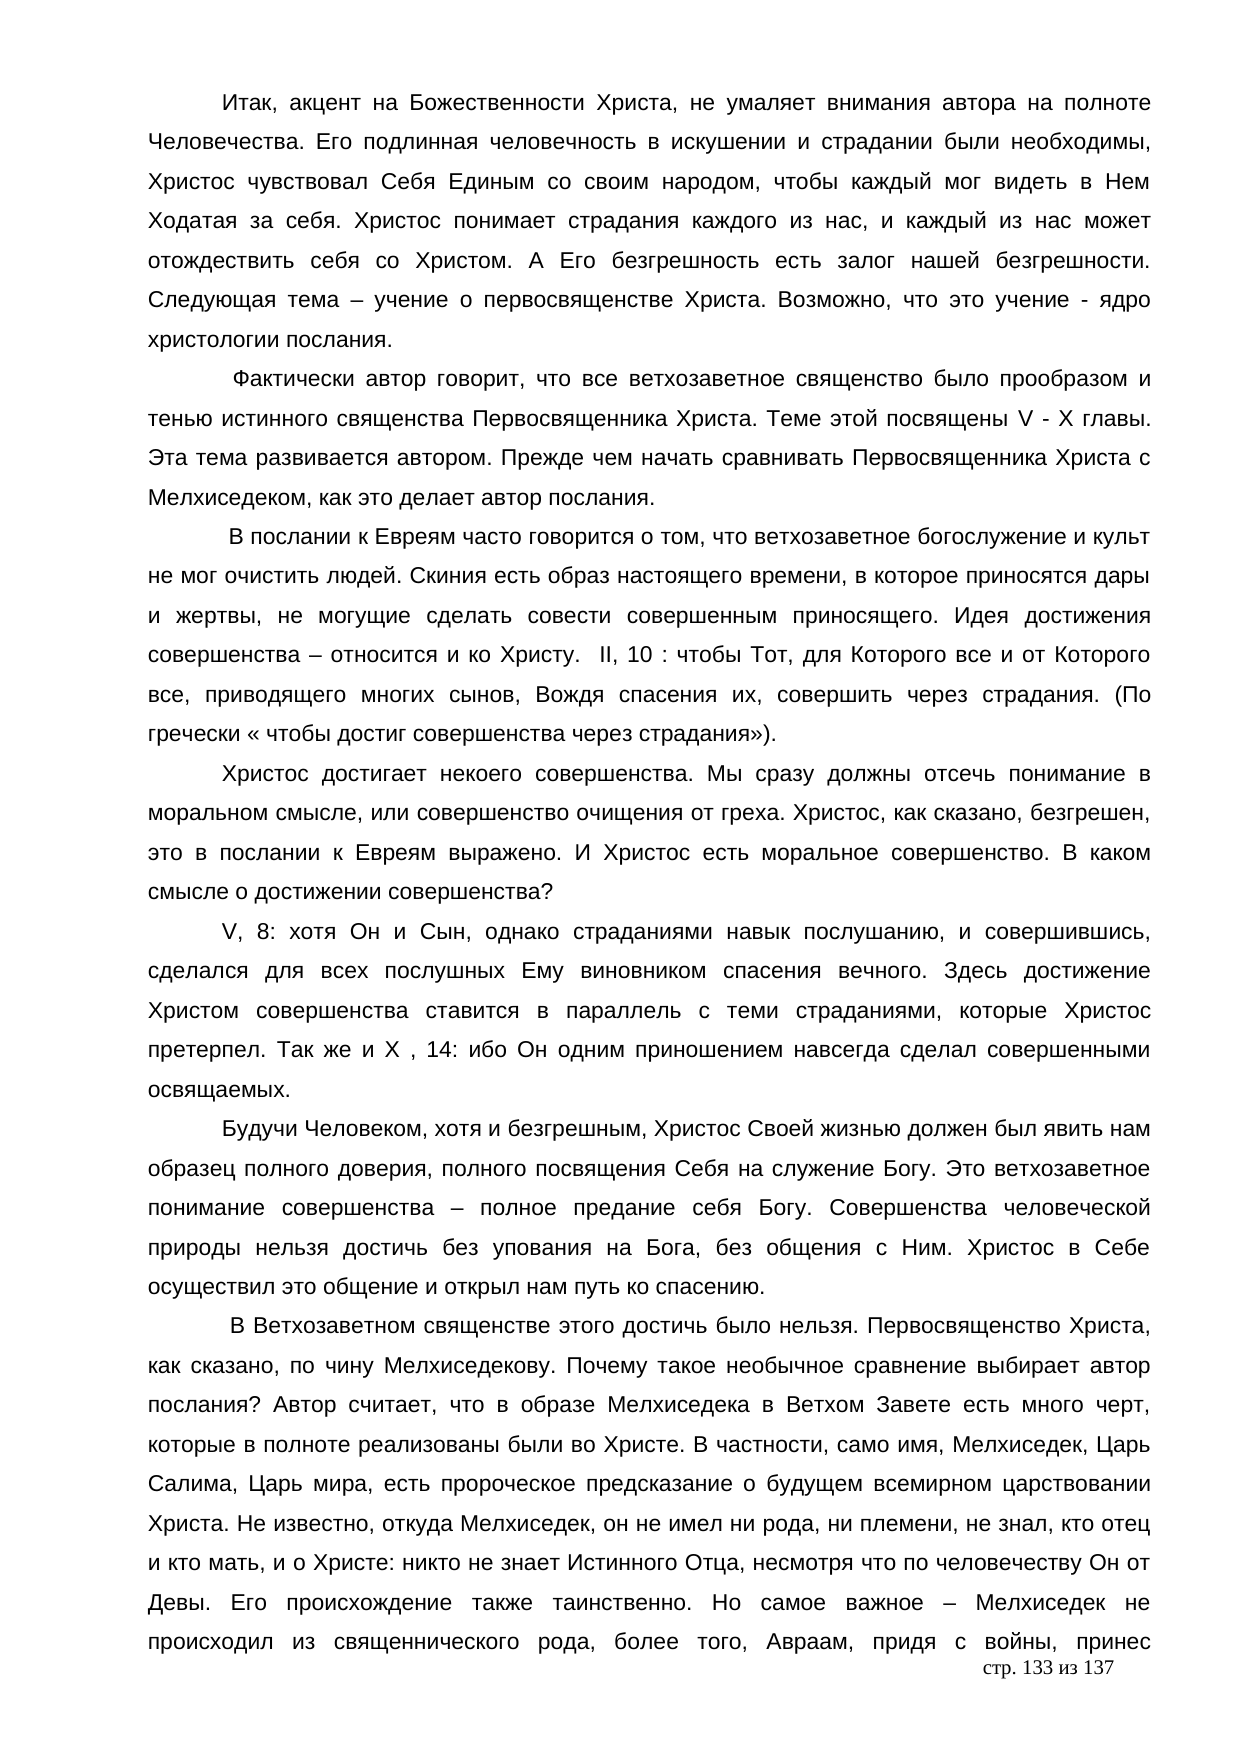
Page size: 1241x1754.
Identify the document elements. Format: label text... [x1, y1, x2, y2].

text В послании к Евреям часто говорится о том, что ветхозаветное богослужение и культ не мог очистить людей. Скиния есть образ настоящего времени, в которое приносятся дары и жертвы, не могущие сделать совести совершенным приносящего. Идея достижения совершенства – относится и ко Христу. II, 10 : чтобы Тот, для Которого все и от Которого все, приводящего многих сынов, Вождя спасения их, совершить через страдания. (По гречески « чтобы достиг совершенства через страдания»). [148, 523, 1152, 747]
text Фактически автор говорит, что все ветхозаветное священство было прообразом и тенью истинного священства Первосвященника Христа. Теме этой посвящены V - X главы. Эта тема развивается автором. Прежде чем начать сравнивать Первосвященника Христа с Мелхиседеком, как это делает автор послания. [148, 365, 1152, 510]
text V, 8: хотя Он и Сын, однако страданиями навык послушанию, и совершившись, сделался для всех послушных Ему виновником спасения вечного. Здесь достижение Христом совершенства ставится в параллель с теми страданиями, которые Христос претерпел. Так же и Х , 14: ибо Он одним приношением навсегда сделал совершенными освящаемых. [148, 918, 1152, 1102]
text Христос достигает некоего совершенства. Мы сразу должны отсечь понимание в моральном смысле, или совершенство очищения от греха. Христос, как сказано, безгрешен, это в послании к Евреям выражено. И Христос есть моральное совершенство. В каком смысле о достижении совершенства? [148, 760, 1152, 904]
text В Ветхозаветном священстве этого достичь было нельзя. Первосвященство Христа, как сказано, по чину Мелхиседекову. Почему такое необычное сравнение выбирает автор послания? Автор считает, что в образе Мелхиседека в Ветхом Завете есть много черт, которые в полноте реализованы были во Христе. В частности, само имя, Мелхиседек, Царь Салима, Царь мира, есть пророческое предсказание о будущем всемирном царствовании Христа. Не известно, откуда Мелхиседек, он не имел ни рода, ни племени, не знал, кто отец и кто мать, и о Христе: никто не знает Истинного Отца, несмотря что по человечеству Он от Девы. Его происхождение также таинственно. Но самое важное – Мелхиседек не происходил из священнического рода, более того, Авраам, придя с войны, принес [148, 1312, 1152, 1655]
text Итак, акцент на Божественности Христа, не умаляет внимания автора на полноте Человечества. Его подлинная человечность в искушении и страдании были необходимы, Христос чувствовал Себя Единым со своим народом, чтобы каждый мог видеть в Нем Ходатая за себя. Христос понимает страдания каждого из нас, и каждый из нас может отождествить себя со Христом. А Его безгрешность есть залог нашей безгрешности. Следующая тема – учение о первосвященстве Христа. Возможно, что это учение - ядро христологии послания. [148, 89, 1152, 352]
text Будучи Человеком, хотя и безгрешным, Христос Своей жизнью должен был явить нам образец полного доверия, полного посвящения Себя на служение Богу. Это ветхозаветное понимание совершенства – полное предание себя Богу. Совершенства человеческой природы нельзя достичь без упования на Бога, без общения с Ним. Христос в Себе осуществил это общение и открыл нам путь ко спасению. [148, 1115, 1152, 1299]
